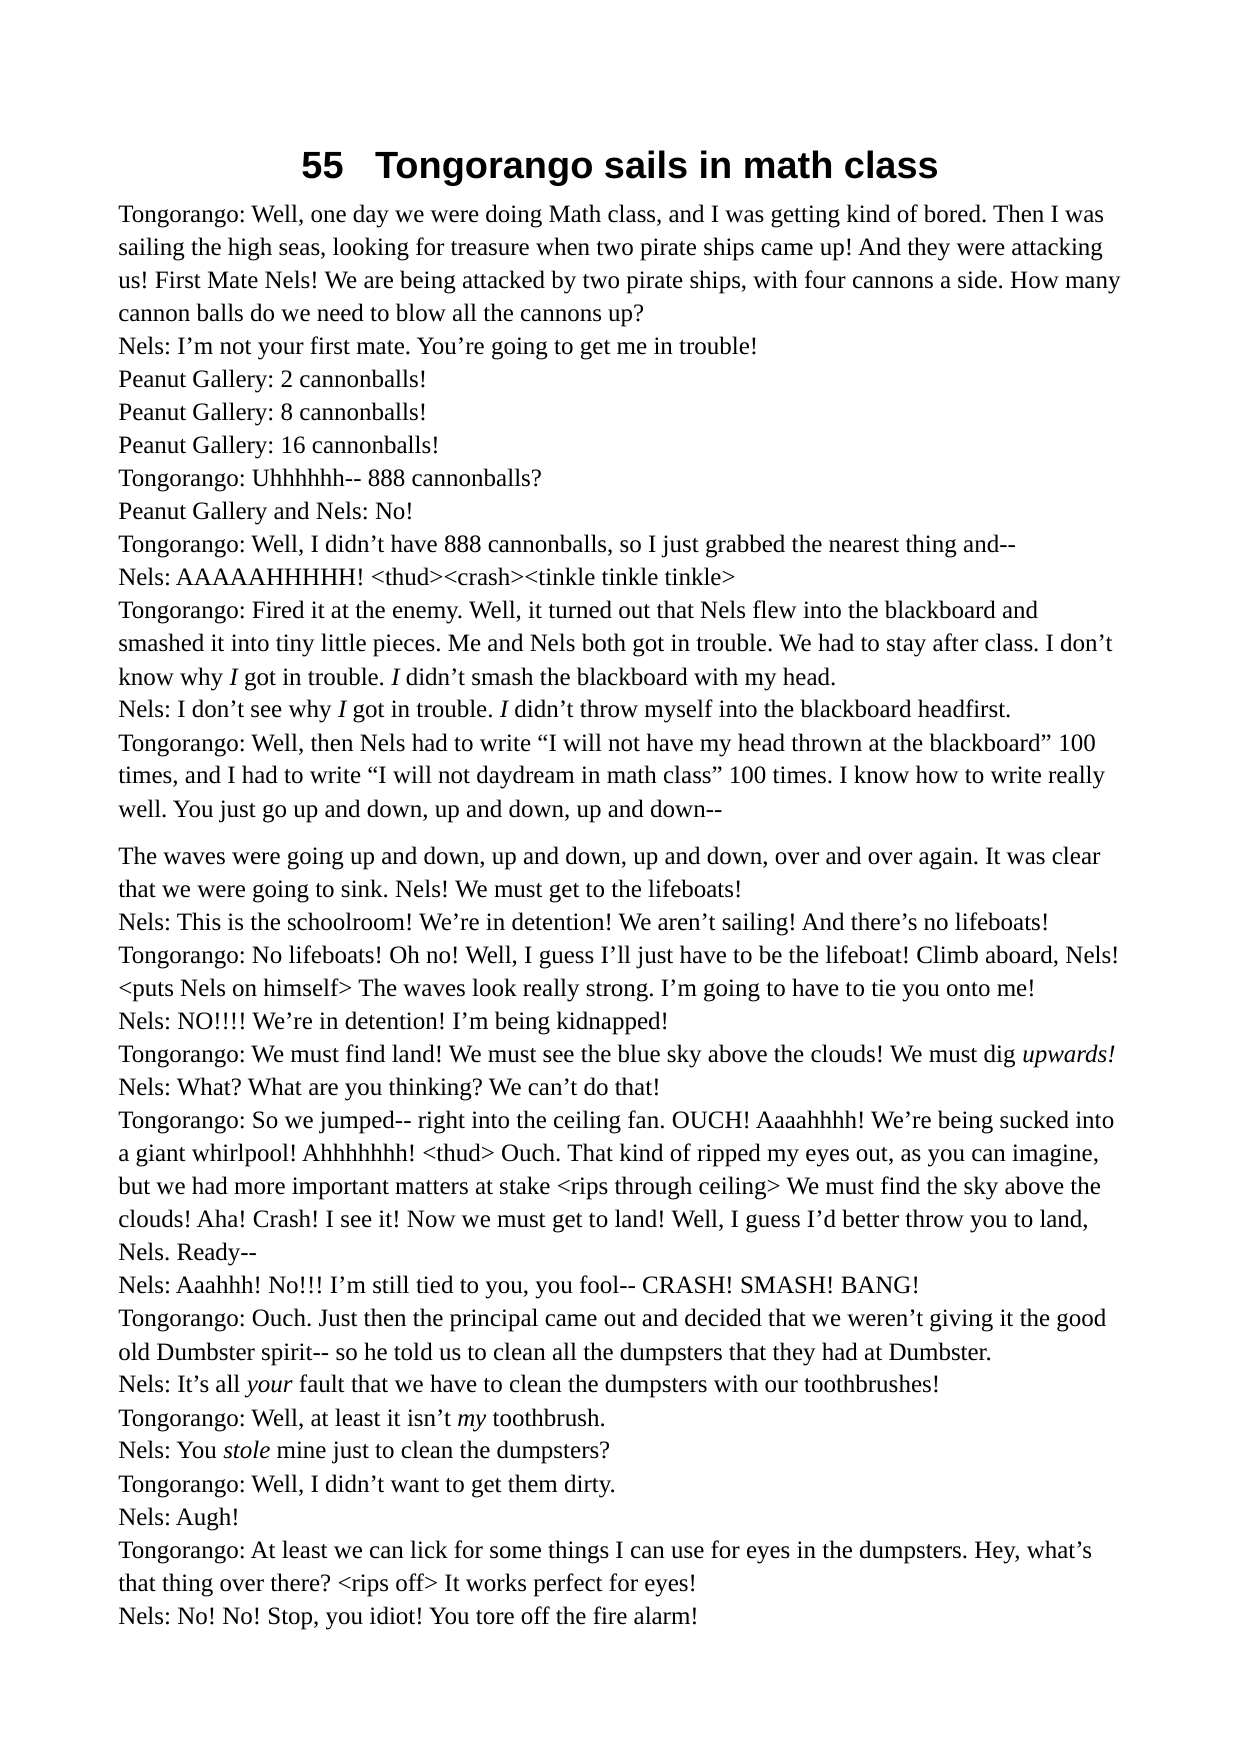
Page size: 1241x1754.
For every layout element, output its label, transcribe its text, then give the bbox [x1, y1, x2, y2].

subtitle Tongorango sails in math class [118, 143, 1122, 187]
text The waves were going up and down, up and down, up and down, over and over again. It was clear that we were going to sink. Nels! We must get to the lifeboats! Nels: This is the schoolroom! We’re in detention! We aren’t sailing! And there’s no lifeboats! Tongorango: No lifeboats! Oh no! Well, I guess I’ll just have to be the lifeboat! Climb aboard, Nels! <puts Nels on himself> The waves look really strong. I’m going to have to tie you onto me! Nels: NO!!!! We’re in detention! I’m being kidnapped! Tongorango: We must find land! We must see the blue sky above the clouds! We must dig upwards! Nels: What? What are you thinking? We can’t do that! Tongorango: So we jumped-- right into the ceiling fan. OUCH! Aaaahhhh! We’re being sucked into a giant whirlpool! Ahhhhhhh! <thud> Ouch. That kind of ripped my eyes out, as you can imagine, but we had more important matters at stake <rips through ceiling> We must find the sky above the clouds! Aha! Crash! I see it! Now we must get to land! Well, I guess I’d better throw you to land, Nels. Ready-- Nels: Aaahhh! No!!! I’m still tied to you, you fool-- CRASH! SMASH! BANG! Tongorango: Ouch. Just then the principal came out and decided that we weren’t giving it the good old Dumbster spirit-- so he told us to clean all the dumpsters that they had at Dumbster. Nels: It’s all your fault that we have to clean the dumpsters with our toothbrushes! Tongorango: Well, at least it isn’t my toothbrush. Nels: You stole mine just to clean the dumpsters? Tongorango: Well, I didn’t want to get them dirty. Nels: Augh! Tongorango: At least we can lick for some things I can use for eyes in the dumpsters. Hey, what’s that thing over there? <rips off> It works perfect for eyes! Nels: No! No! Stop, you idiot! You tore off the fire alarm! [118, 841, 1122, 1629]
text Tongorango: Well, one day we were doing Math class, and I was getting kind of bored. Then I was sailing the high seas, looking for treasure when two pirate ships came up! And they were attacking us! First Mate Nels! We are being attacked by two pirate ships, with four cannons a side. How many cannon balls do we need to blow all the cannons up? Nels: I’m not your first mate. You’re going to get me in trouble! Peanut Gallery: 2 cannonballs! Peanut Gallery: 8 cannonballs! Peanut Gallery: 16 cannonballs! Tongorango: Uhhhhhh-- 888 cannonballs? Peanut Gallery and Nels: No! Tongorango: Well, I didn’t have 888 cannonballs, so I just grabbed the nearest thing and-- Nels: AAAAAHHHHH! <thud><crash><tinkle tinkle tinkle> Tongorango: Fired it at the enemy. Well, it turned out that Nels flew into the blackboard and smashed it into tiny little pieces. Me and Nels both got in trouble. We had to stay after class. I don’t know why I got in trouble. I didn’t smash the blackboard with my head. Nels: I don’t see why I got in trouble. I didn’t throw myself into the blackboard headfirst. Tongorango: Well, then Nels had to write “I will not have my head thrown at the blackboard” 100 times, and I had to write “I will not daydream in math class” 100 times. I know how to write really well. You just go up and down, up and down, up and down-- [118, 199, 1122, 822]
